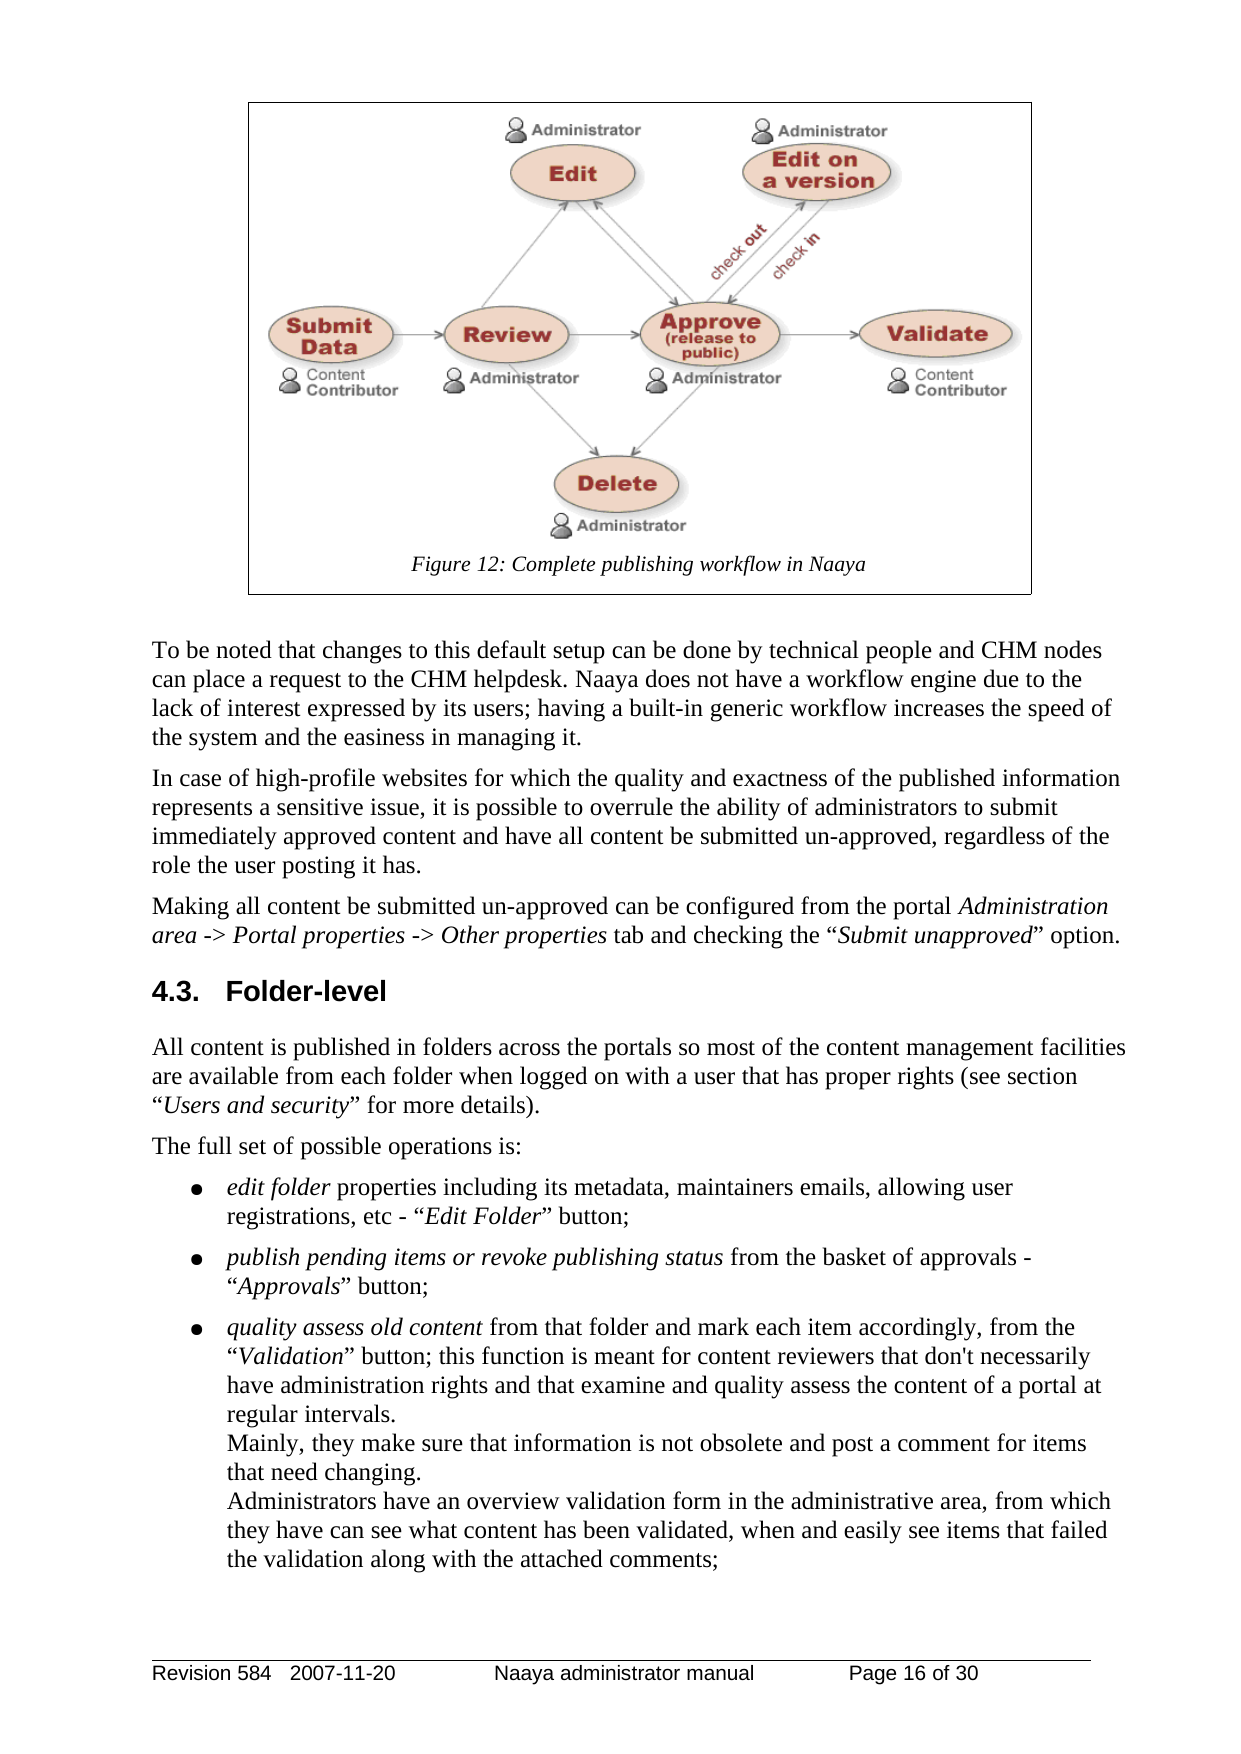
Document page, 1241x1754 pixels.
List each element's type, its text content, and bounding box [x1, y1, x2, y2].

list publish pending items or revoke publishing status from the basket of approvals - “Approvals” button; [189, 1242, 1128, 1300]
text Figure 12: Complete publishing workflow in Naaya [251, 117, 1028, 576]
text All content is published in folders across the portals so most of the content management facilities are available from each folder when logged on with a user that has proper rights (see section “Users and security” for more details). [152, 1032, 1128, 1119]
text The full set of possible operations is: [152, 1131, 1128, 1160]
text In case of high-profile websites for which the quality and exactness of the published information represents a sensitive issue, it is possible to overrule the ability of administrators to submit immediately approved content and have all content be submitted un-approved, regardless of the role the user posting it has. [152, 763, 1128, 879]
text Making all content be submitted un-approved can be configured from the portal Administration area -> Portal properties -> Other properties tab and checking the “Submit unapproved” option. [152, 891, 1128, 949]
subtitle Folder-level [152, 974, 1128, 1007]
list quality assess old content from that folder and mark each item accordingly, from the “Validation” button; this function is meant for content reviewers that don't necessarily have administration rights and that examine and quality assess the content of a portal at regular intervals. Mainly, they make sure that information is not obsolete and post a comment for items that need changing. Administrators have an overview validation form in the administrative area, from which they have can see what content has been validated, when and easily see items that failed the validation along with the attached comments; [189, 1312, 1128, 1573]
list edit folder properties including its metadata, maintainers emails, allowing user registrations, etc - “Edit Folder” button; [189, 1172, 1128, 1230]
text To be noted that changes to this default setup can be done by technical people and CHM nodes can place a request to the CHM helpdesk. Naaya does not have a workflow engine due to the lack of interest expressed by its users; having a built-in generic workflow increases the speed of the system and the easiness in managing it. [152, 635, 1128, 751]
